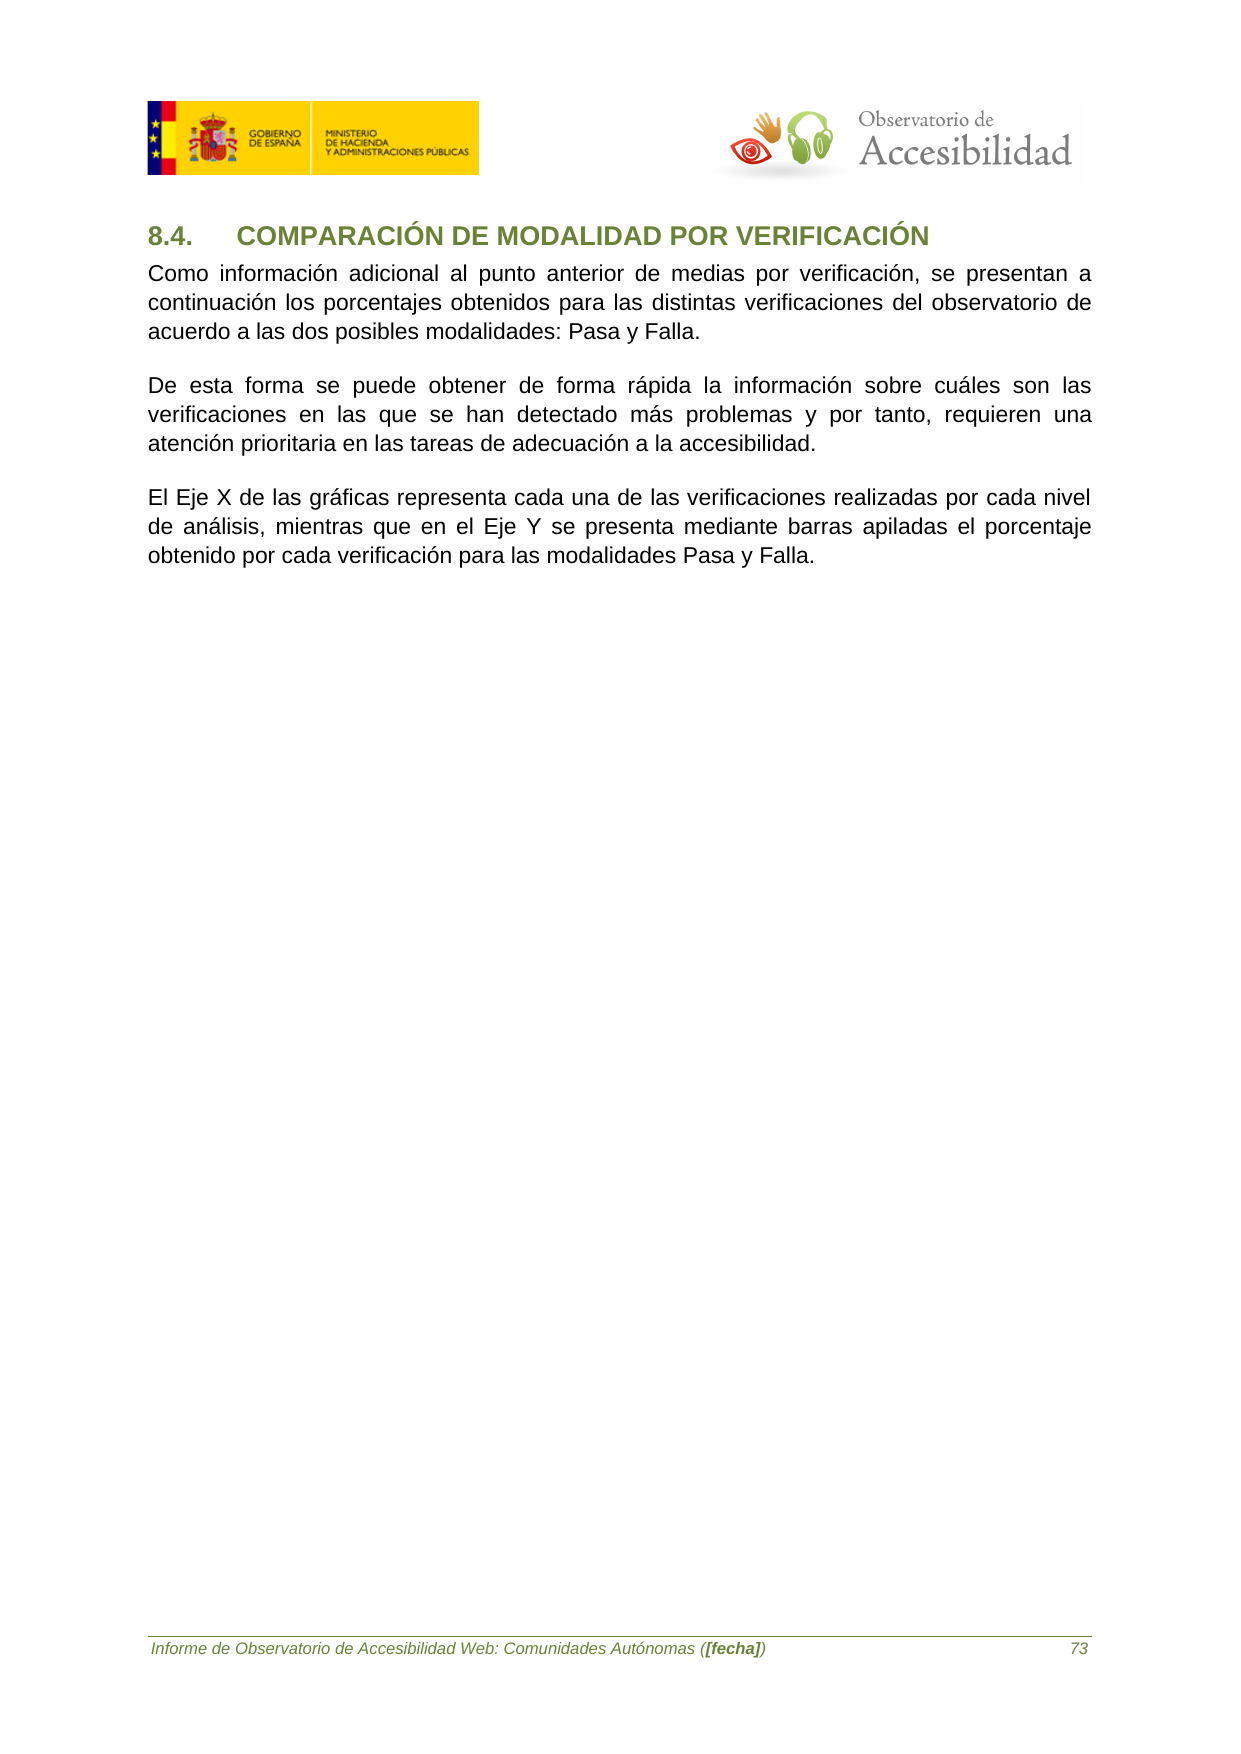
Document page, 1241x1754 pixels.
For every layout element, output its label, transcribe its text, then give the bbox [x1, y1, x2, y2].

picture [147, 101, 479, 175]
subtitle Comparación de Modalidad por Verificación [148, 220, 1092, 251]
text De esta forma se puede obtener de forma rápida la información sobre cuáles son las verificaciones en las que se han detectado más problemas y por tanto, requieren una atención prioritaria en las tareas de adecuación a la accesibilidad. [148, 372, 1092, 456]
text Como información adicional al punto anterior de medias por verificación, se presentan a continuación los porcentajes obtenidos para las distintas verificaciones del observatorio de acuerdo a las dos posibles modalidades: Pasa y Falla. [148, 260, 1092, 344]
picture [710, 102, 1086, 185]
text El Eje X de las gráficas representa cada una de las verificaciones realizadas por cada nivel de análisis, mientras que en el Eje Y se presenta mediante barras apiladas el porcentaje obtenido por cada verificación para las modalidades Pasa y Falla. [148, 484, 1092, 568]
